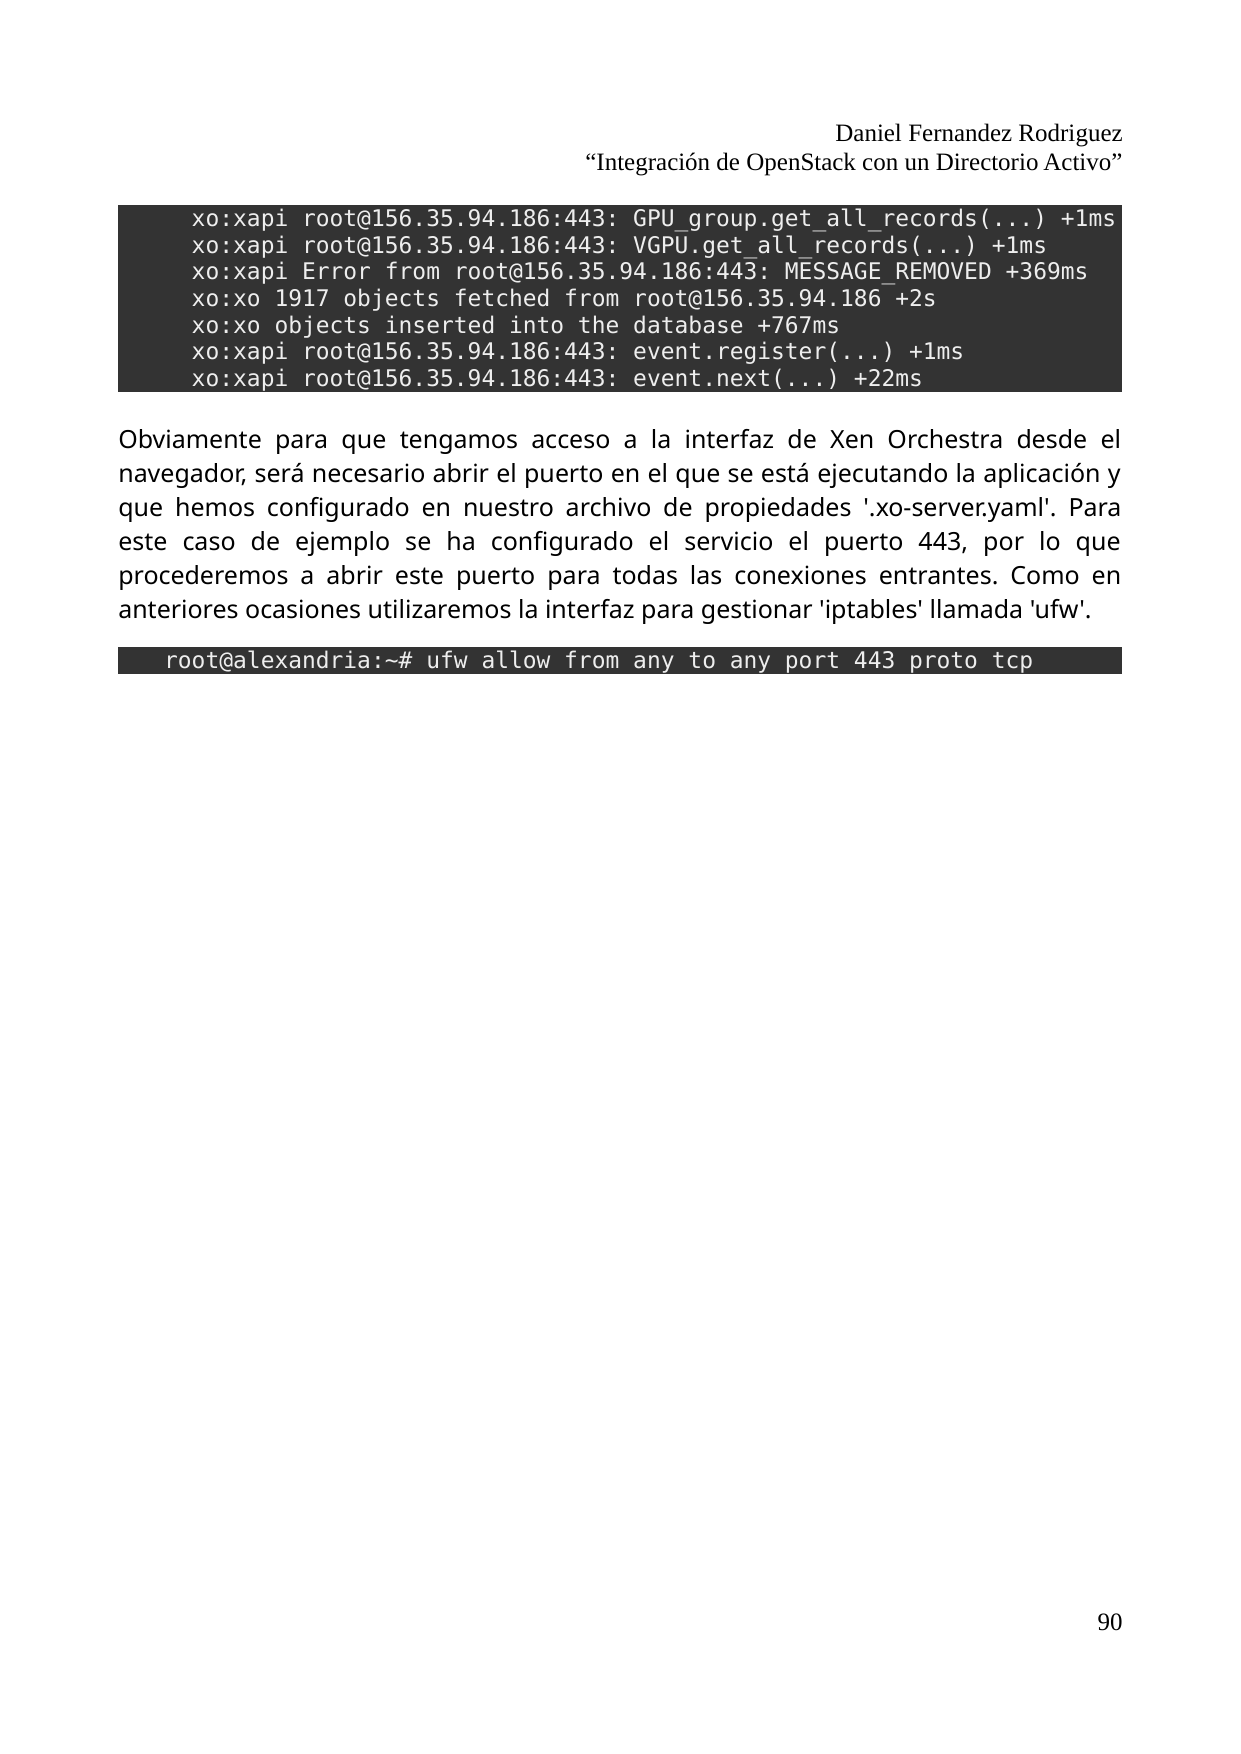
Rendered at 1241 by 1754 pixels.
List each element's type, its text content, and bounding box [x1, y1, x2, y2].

text xo:xapi root@156.35.94.186:443: VGPU.get_all_records(...) +1ms [118, 232, 1122, 258]
text xo:xapi root@156.35.94.186:443: event.next(...) +22ms [118, 365, 1122, 392]
text xo:xo objects inserted into the database +767ms [118, 312, 1122, 338]
text xo:xapi root@156.35.94.186:443: GPU_group.get_all_records(...) +1ms [118, 205, 1122, 232]
text Obviamente para que tengamos acceso a la interfaz de Xen Orchestra desde el navegador, será necesario abrir el puerto en el que se está ejecutando la aplicación y que hemos configurado en nuestro archivo de propiedades '.xo-server.yaml'. Para este caso de ejemplo se ha configurado el servicio el puerto 443, por lo que procederemos a abrir este puerto para todas las conexiones entrantes. Como en anteriores ocasiones utilizaremos la interfaz para gestionar 'iptables' llamada 'ufw'. [118, 422, 1122, 626]
text xo:xapi root@156.35.94.186:443: event.register(...) +1ms [118, 338, 1122, 365]
text root@alexandria:~# ufw allow from any to any port 443 proto tcp [118, 647, 1122, 674]
text xo:xapi Error from root@156.35.94.186:443: MESSAGE_REMOVED +369ms [118, 258, 1122, 285]
text xo:xo 1917 objects fetched from root@156.35.94.186 +2s [118, 285, 1122, 312]
